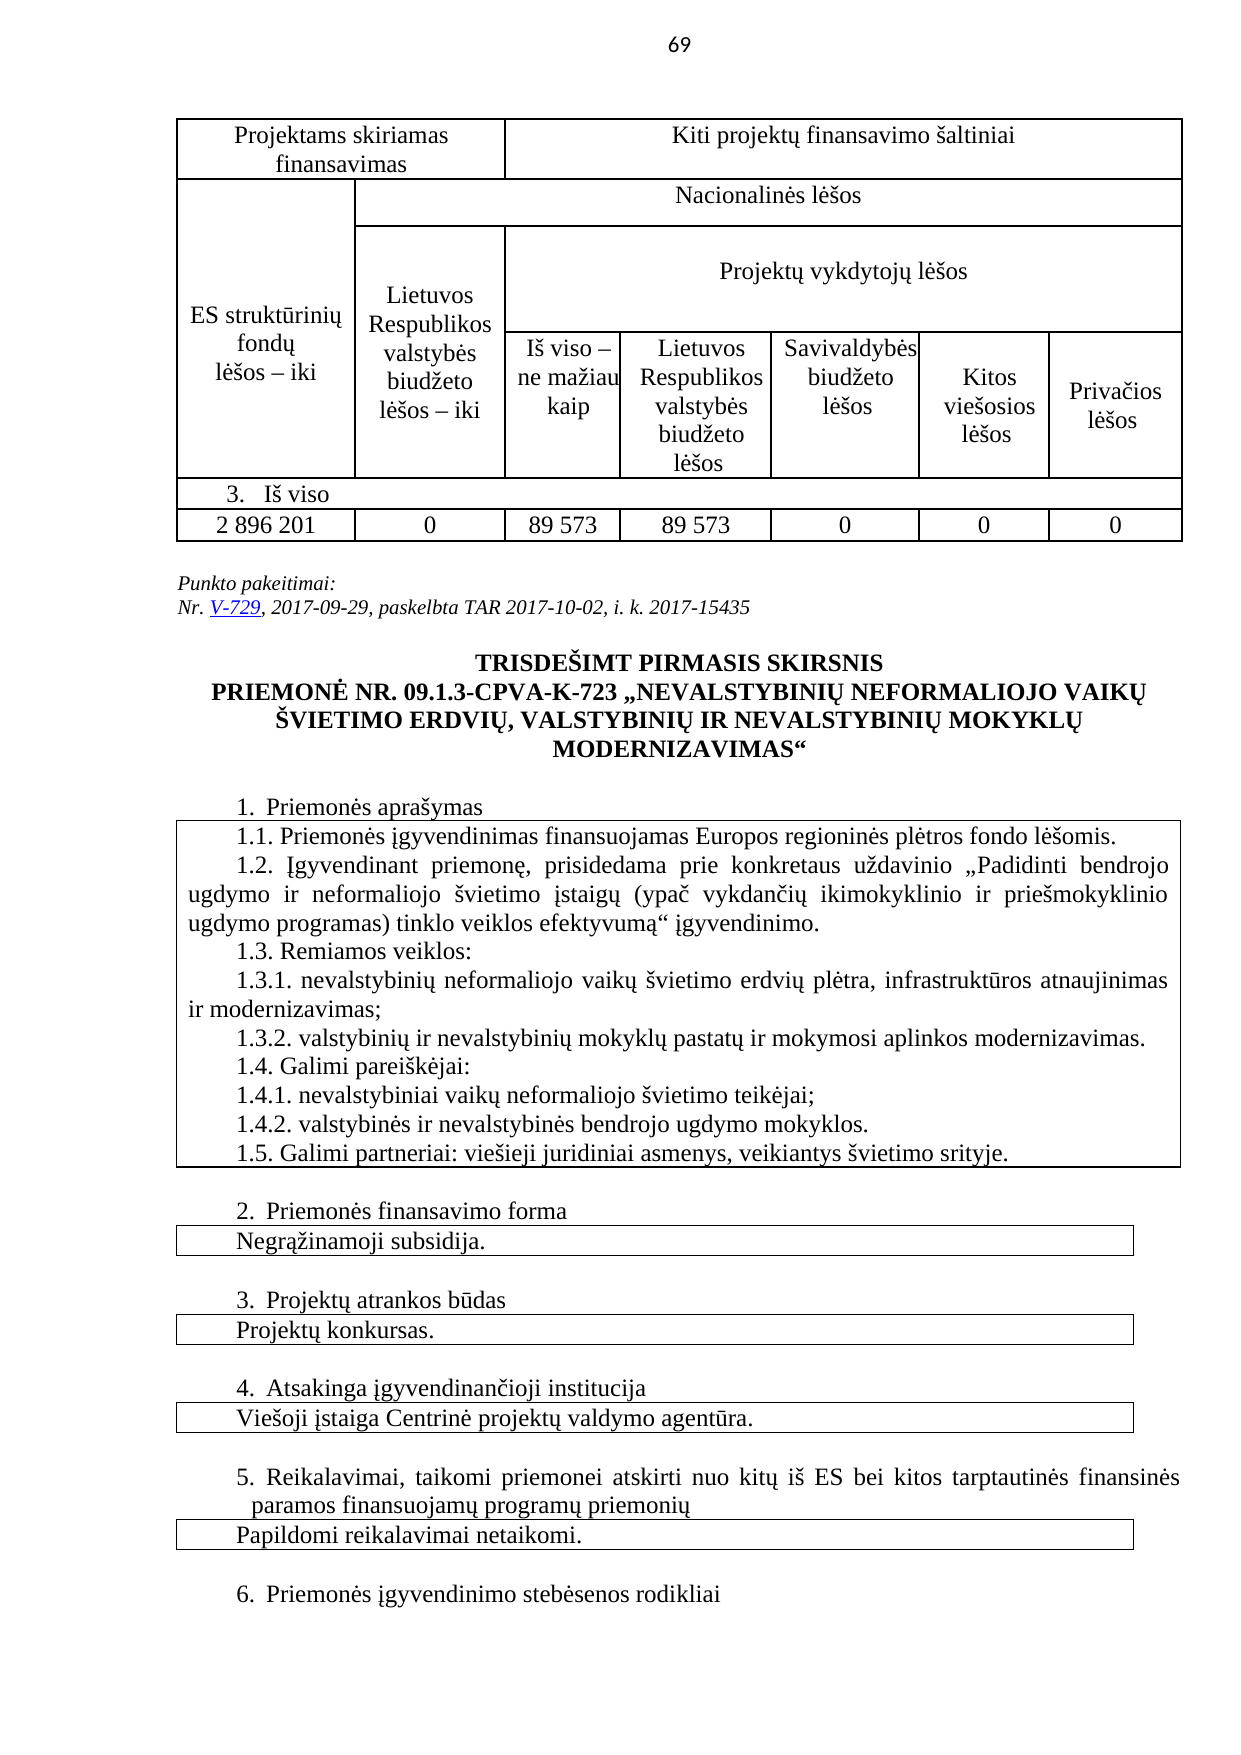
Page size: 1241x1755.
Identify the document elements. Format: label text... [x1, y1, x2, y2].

table_cell 89 573 [506, 510, 619, 540]
table_cell 0 [356, 510, 504, 540]
table_header Projektams skiriamas finansavimas [178, 120, 504, 178]
table_cell 0 [920, 510, 1048, 540]
table_cell 1.2. Įgyvendinant priemonę, prisidedama prie konkretaus uždavinio „Padidinti bendrojo ugdymo ir neformaliojo švietimo įstaigų (ypač vykdančių ikimokyklinio ir priešmokyklinio ugdymo programas) tinklo veiklos efektyvumą“ įgyvendinimo. [177, 850, 1180, 936]
table_cell Kitos viešosios lėšos [920, 333, 1048, 477]
table_cell Nacionalinės lėšos [356, 180, 1181, 225]
table_header Papildomi reikalavimai netaikomi. [177, 1520, 1133, 1549]
table_cell 0 [772, 510, 918, 540]
table_header 1.1. Priemonės įgyvendinimas finansuojamas Europos regioninės plėtros fondo lėšomis. [177, 821, 1180, 850]
table_header Viešoji įstaiga Centrinė projektų valdymo agentūra. [177, 1403, 1133, 1432]
text PRIEMONĖ NR. 09.1.3-CPVA-K-723 „NEVALSTYBINIŲ NEFORMALIOJO VAIKŲ ŠVIETIMO ERDVIŲ, VALSTYBINIŲ IR NEVALSTYBINIŲ MOKYKLŲ MODERNIZAVIMAS“ [177, 677, 1181, 763]
table_cell 1.5. Galimi partneriai: viešieji juridiniai asmenys, veikiantys švietimo srityje. [177, 1138, 1180, 1166]
table_cell 1.3. Remiamos veiklos: 1.3.1. nevalstybinių neformaliojo vaikų švietimo erdvių plėtra, infrastruktūros atnaujinimas ir modernizavimas; 1.3.2. valstybinių ir nevalstybinių mokyklų pastatų ir mokymosi aplinkos modernizavimas. [177, 936, 1180, 1051]
table_cell Lietuvos Respublikos valstybės biudžeto lėšos [621, 333, 770, 477]
table_cell 1.4. Galimi pareiškėjai: 1.4.1. nevalstybiniai vaikų neformaliojo švietimo teikėjai; 1.4.2. valstybinės ir nevalstybinės bendrojo ugdymo mokyklos. [177, 1051, 1180, 1138]
table_cell Privačios lėšos [1050, 333, 1181, 477]
table_cell 89 573 [621, 510, 770, 540]
table_header Kiti projektų finansavimo šaltiniai [506, 120, 1181, 178]
table_header Negrąžinamoji subsidija. [177, 1226, 1133, 1255]
text 4. Atsakinga įgyvendinančioji institucija [236, 1373, 1181, 1402]
text TRISDEŠIMT PIRMASIS SKIRSNIS [177, 648, 1181, 677]
table_cell Projektų vykdytojų lėšos [506, 227, 1181, 331]
table_cell Savivaldybės biudžeto lėšos [772, 333, 918, 477]
text Nr. V-729, 2017-09-29, paskelbta TAR 2017-10-02, i. k. 2017-15435 [177, 595, 1181, 619]
table_cell Lietuvos Respublikos valstybės biudžeto lėšos – iki [356, 227, 504, 477]
text 1. Priemonės aprašymas [236, 792, 1181, 820]
table_cell 3. Iš viso [178, 479, 1181, 508]
text Punkto pakeitimai: [177, 571, 1181, 595]
text 6. Priemonės įgyvendinimo stebėsenos rodikliai [177, 1579, 1181, 1607]
table_cell Iš viso – ne mažiau kaip [506, 333, 619, 477]
table_header Projektų konkursas. [177, 1315, 1133, 1343]
text 3. Projektų atrankos būdas [236, 1285, 1181, 1314]
table_cell 0 [1050, 510, 1181, 540]
text 2. Priemonės finansavimo forma [236, 1196, 1181, 1225]
text 5. Reikalavimai, taikomi priemonei atskirti nuo kitų iš ES bei kitos tarptautinės finansinės paramos finansuojamų programų priemonių [236, 1462, 1181, 1519]
table_cell 2 896 201 [178, 510, 354, 540]
table_cell ES struktūrinių fondų lėšos – iki [178, 180, 354, 477]
